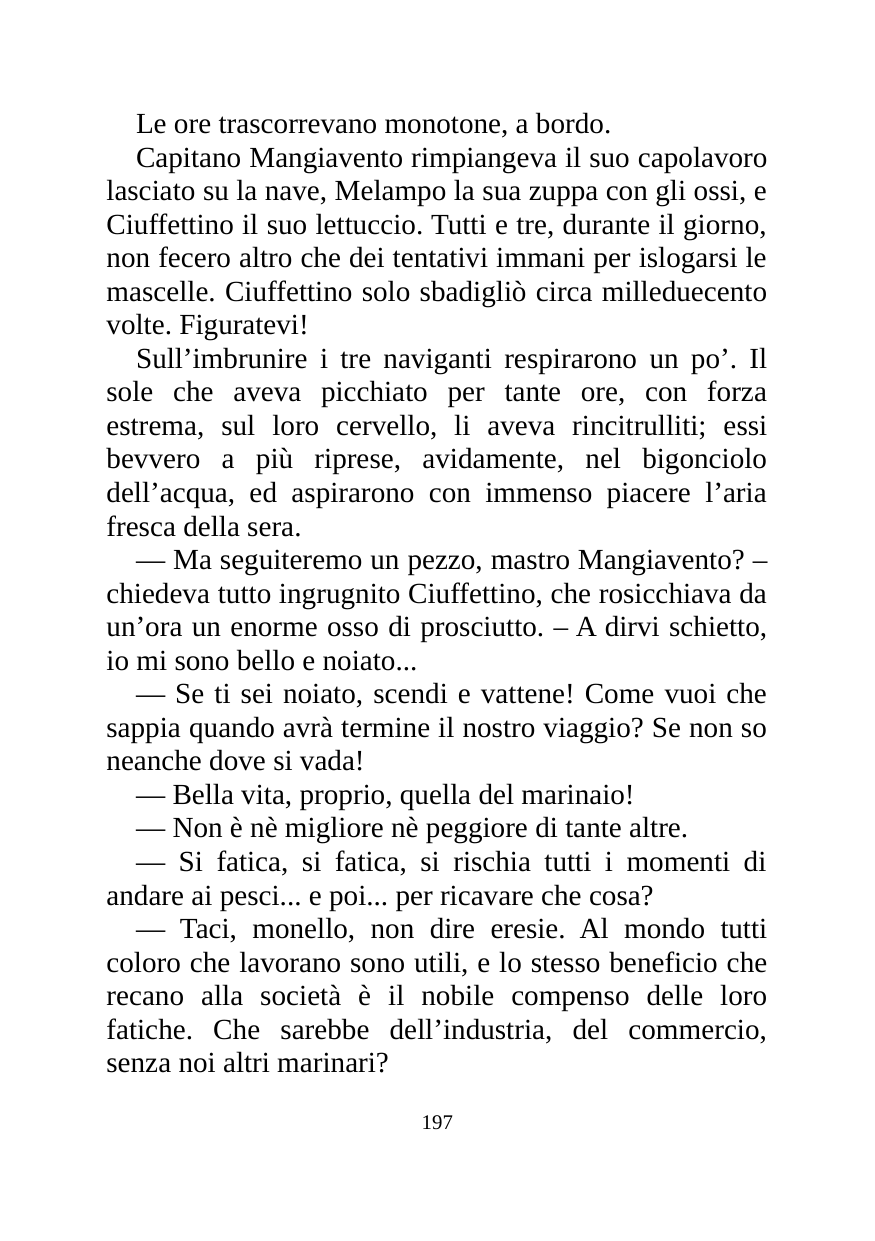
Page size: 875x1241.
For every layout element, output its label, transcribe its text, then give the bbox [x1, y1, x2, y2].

text Capitano Mangiavento rimpiangeva il suo capolavoro lasciato su la nave, Melampo la sua zuppa con gli ossi, e Ciuffettino il suo lettuccio. Tutti e tre, durante il giorno, non fecero altro che dei tentativi immani per islogarsi le mascelle. Ciuffettino solo sbadigliò circa milleduecento volte. Figuratevi! [106, 140, 768, 341]
text — Bella vita, proprio, quella del marinaio! [106, 777, 768, 811]
text — Non è nè migliore nè peggiore di tante altre. [106, 811, 768, 844]
text — Taci, monello, non dire eresie. Al mondo tutti coloro che lavorano sono utili, e lo stesso beneficio che recano alla società è il nobile compenso delle loro fatiche. Che sarebbe dell’industria, del commercio, senza noi altri marinari? [106, 911, 768, 1079]
text — Si fatica, si fatica, si rischia tutti i momenti di andare ai pesci... e poi... per ricavare che cosa? [106, 844, 768, 911]
text — Se ti sei noiato, scendi e vattene! Come vuoi che sappia quando avrà termine il nostro viaggio? Se non so neanche dove si vada! [106, 676, 768, 777]
text — Ma seguiteremo un pezzo, mastro Mangiavento? – chiedeva tutto ingrugnito Ciuffettino, che rosicchiava da un’ora un enorme osso di prosciutto. – A dirvi schietto, io mi sono bello e noiato... [106, 542, 768, 676]
text Le ore trascorrevano monotone, a bordo. [106, 106, 768, 140]
text Sull’imbrunire i tre naviganti respirarono un po’. Il sole che aveva picchiato per tante ore, con forza estrema, sul loro cervello, li aveva rincitrulliti; essi bevvero a più riprese, avidamente, nel bigonciolo dell’acqua, ed aspirarono con immenso piacere l’aria fresca della sera. [106, 341, 768, 542]
